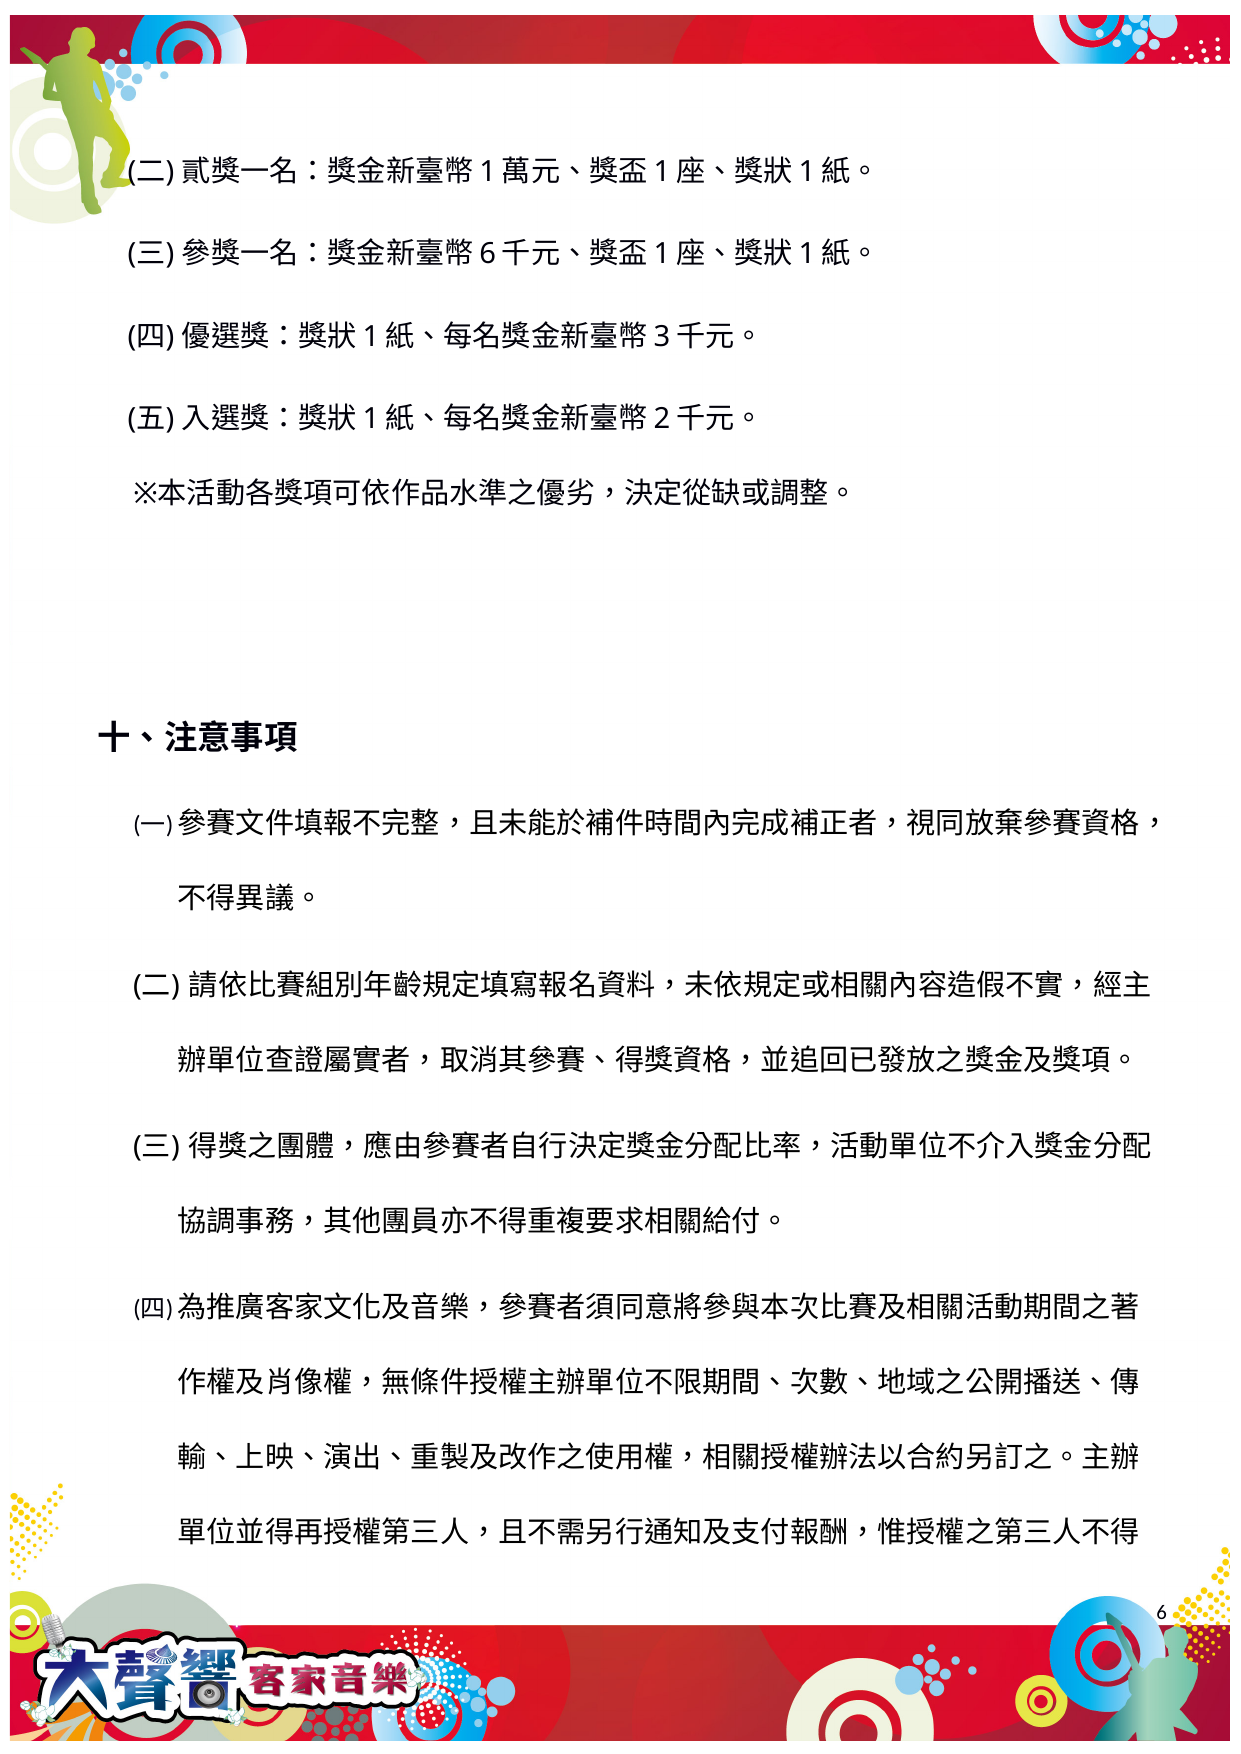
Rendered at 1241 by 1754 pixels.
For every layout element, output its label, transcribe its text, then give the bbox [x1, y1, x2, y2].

text ※本活動各獎項可依作品水準之優劣，決定從缺或調整。 [89, 447, 1166, 522]
list 得獎之團體，應由參賽者自行決定獎金分配比率，活動單位不介入獎金分配協調事務，其他團員亦不得重複要求相關給付。 [133, 1100, 1166, 1250]
picture [1113, 40, 1120, 46]
picture [475, 1720, 482, 1726]
text 十、注意事項 [89, 691, 1166, 766]
text (三) 參獎一名：獎金新臺幣6千元、獎盃1座、獎狀1紙。 [89, 207, 1166, 282]
list 請依比賽組別年齡規定填寫報名資料，未依規定或相關內容造假不實，經主辦單位查證屬實者，取消其參賽、得獎資格，並追回已發放之獎金及獎項。 [133, 938, 1166, 1088]
picture [460, 1693, 469, 1702]
text (五) 入選獎：獎狀1紙、每名獎金新臺幣2千元。 [89, 372, 1166, 447]
picture [9, 15, 1230, 1741]
text (四) 優選獎：獎狀1紙、每名獎金新臺幣3千元。 [89, 290, 1166, 365]
list 為推廣客家文化及音樂，參賽者須同意將參與本次比賽及相關活動期間之著作權及肖像權，無條件授權主辦單位不限期間、次數、地域之公開播送、傳輸、上映、演出、重製及改作之使用權，相關授權辦法以合約另訂之。主辦單位並得再授權第三人，且不需另行通知及支付報酬，惟授權之第三人不得 [133, 1261, 1166, 1561]
list 參賽文件填報不完整，且未能於補件時間內完成補正者，視同放棄參賽資格，不得異議。 [133, 777, 1166, 927]
text (二) 貳獎一名：獎金新臺幣1萬元、獎盃1座、獎狀1紙。 [89, 125, 1166, 200]
